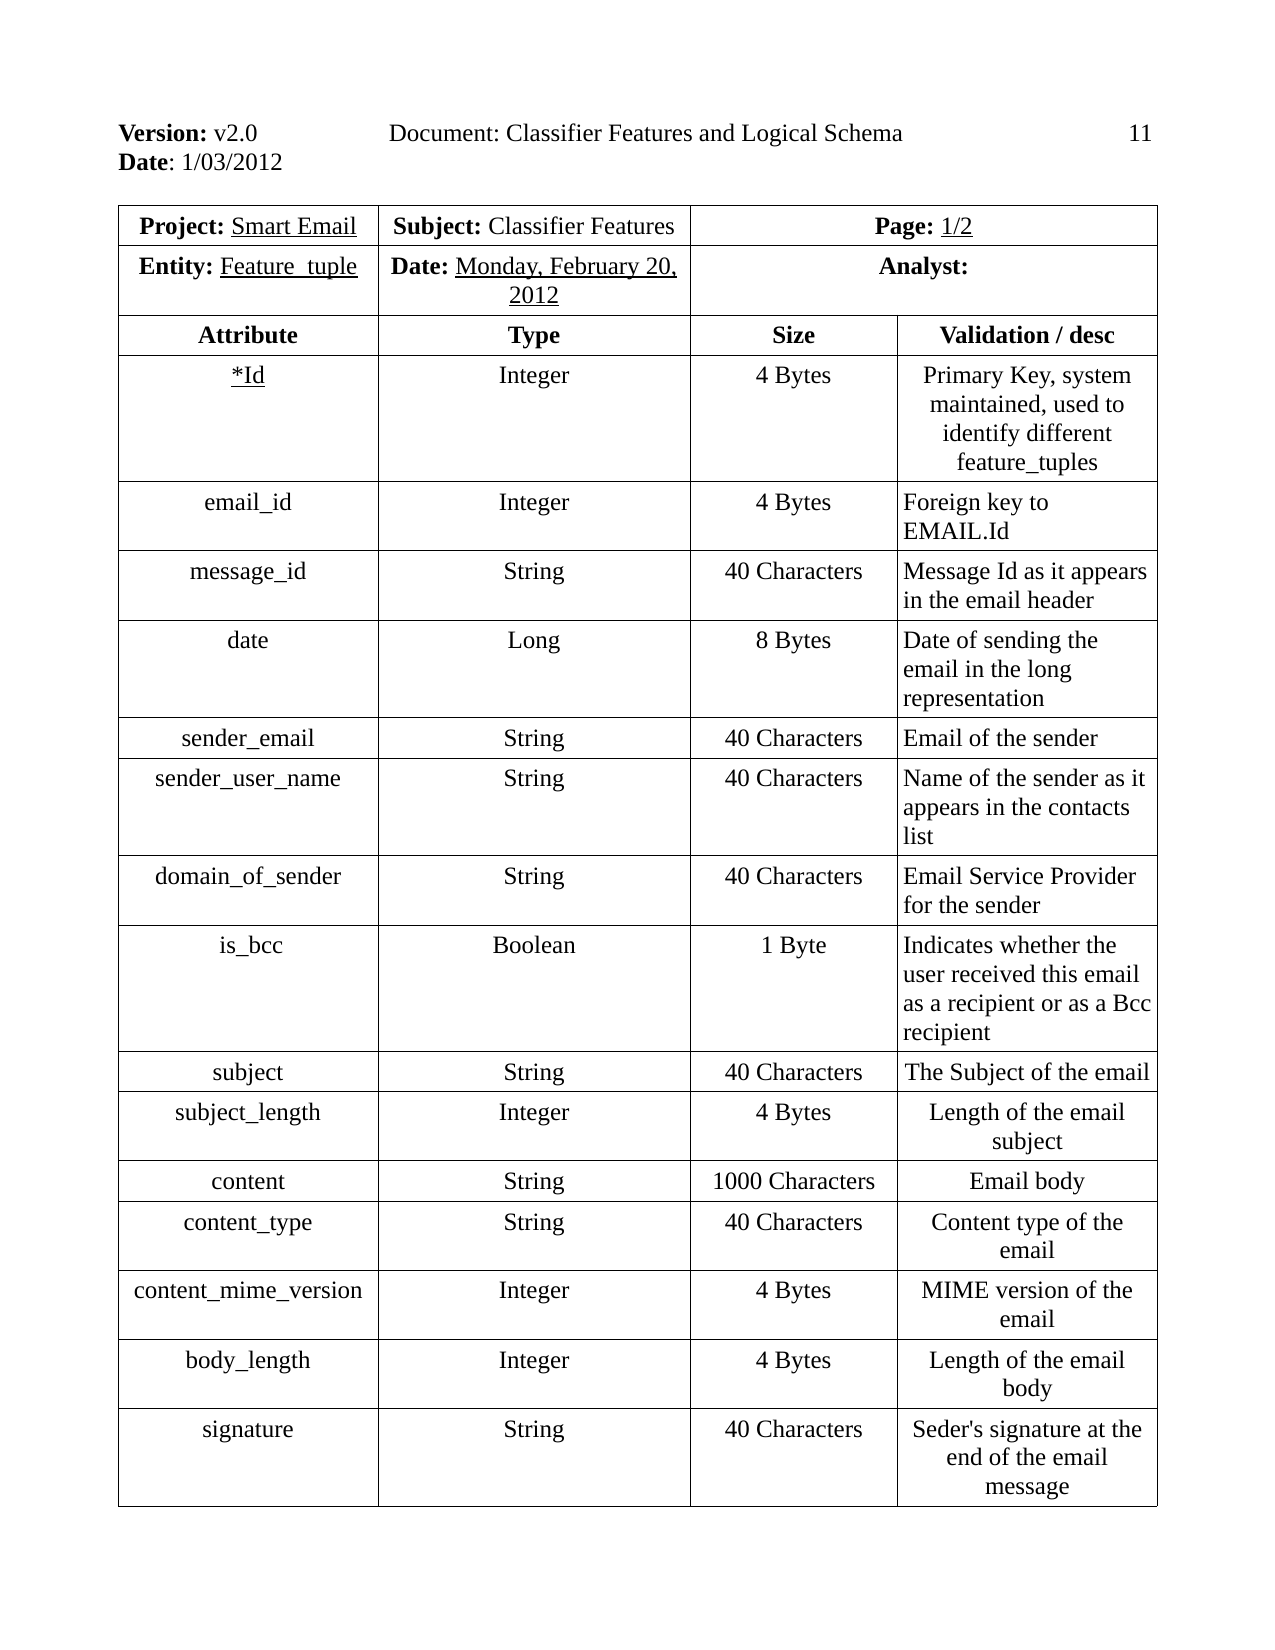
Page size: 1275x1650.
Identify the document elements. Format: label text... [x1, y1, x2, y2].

table_cell email_id [119, 482, 378, 550]
table_cell Email Service Provider for the sender [898, 856, 1157, 924]
table_cell The Subject of the email [898, 1052, 1157, 1091]
table_cell String [379, 759, 690, 855]
table_cell Length of the email body [898, 1340, 1157, 1408]
table_cell subject_length [119, 1092, 378, 1160]
table_cell 40 Characters [691, 1409, 897, 1506]
table_cell body_length [119, 1340, 378, 1408]
table_cell content [119, 1161, 378, 1201]
table_cell sender_email [119, 718, 378, 758]
table_cell Integer [379, 356, 690, 481]
table_cell Attribute [119, 316, 378, 355]
table_cell *Id [119, 356, 378, 481]
table_cell 4 Bytes [691, 1092, 897, 1160]
table_cell content_type [119, 1202, 378, 1270]
table_cell Email body [898, 1161, 1157, 1201]
table_cell is_bcc [119, 926, 378, 1051]
table_cell Date of sending the email in the long representation [898, 621, 1157, 717]
table_cell String [379, 1161, 690, 1201]
table_cell Email of the sender [898, 718, 1157, 758]
table_cell Validation / desc [898, 316, 1157, 355]
table_header Subject: Classifier Features [379, 206, 690, 245]
table_cell Type [379, 316, 690, 355]
table_cell 1 Byte [691, 926, 897, 1051]
table_cell Integer [379, 1092, 690, 1160]
table_cell 1000 Characters [691, 1161, 897, 1201]
table_cell Message Id as it appears in the email header [898, 551, 1157, 619]
table_cell 4 Bytes [691, 482, 897, 550]
table_cell Length of the email subject [898, 1092, 1157, 1160]
table_cell message_id [119, 551, 378, 619]
table_cell Analyst: [691, 246, 1157, 314]
table_cell String [379, 551, 690, 619]
table_cell Boolean [379, 926, 690, 1051]
table_cell String [379, 1409, 690, 1506]
table_cell 4 Bytes [691, 1340, 897, 1408]
table_cell 4 Bytes [691, 356, 897, 481]
table_cell 40 Characters [691, 1052, 897, 1091]
table_cell content_mime_version [119, 1271, 378, 1339]
table_cell Indicates whether the user received this email as a recipient or as a Bcc recipient [898, 926, 1157, 1051]
table_cell sender_user_name [119, 759, 378, 855]
table_cell 8 Bytes [691, 621, 897, 717]
table_cell Seder's signature at the end of the email message [898, 1409, 1157, 1506]
table_cell date [119, 621, 378, 717]
table_cell Integer [379, 1271, 690, 1339]
table_cell Entity: Feature_tuple [119, 246, 378, 314]
table_cell Long [379, 621, 690, 717]
table_cell Integer [379, 1340, 690, 1408]
table_header Project: Smart Email [119, 206, 378, 245]
table_cell Size [691, 316, 897, 355]
table_cell 40 Characters [691, 1202, 897, 1270]
table_cell String [379, 718, 690, 758]
table_cell String [379, 1202, 690, 1270]
table_header Page: 1/2 [691, 206, 1157, 245]
table_cell 40 Characters [691, 856, 897, 924]
table_cell domain_of_sender [119, 856, 378, 924]
table_cell MIME version of the email [898, 1271, 1157, 1339]
table_cell Content type of the email [898, 1202, 1157, 1270]
table_cell 4 Bytes [691, 1271, 897, 1339]
table_cell 40 Characters [691, 551, 897, 619]
table_cell subject [119, 1052, 378, 1091]
table_cell Date: Monday, February 20, 2012 [379, 246, 690, 314]
table_cell 40 Characters [691, 718, 897, 758]
table_cell String [379, 1052, 690, 1091]
table_cell String [379, 856, 690, 924]
table_cell Primary Key, system maintained, used to identify different feature_tuples [898, 356, 1157, 481]
table_cell Integer [379, 482, 690, 550]
table_cell Foreign key to EMAIL.Id [898, 482, 1157, 550]
table_cell signature [119, 1409, 378, 1506]
table_cell Name of the sender as it appears in the contacts list [898, 759, 1157, 855]
table_cell 40 Characters [691, 759, 897, 855]
